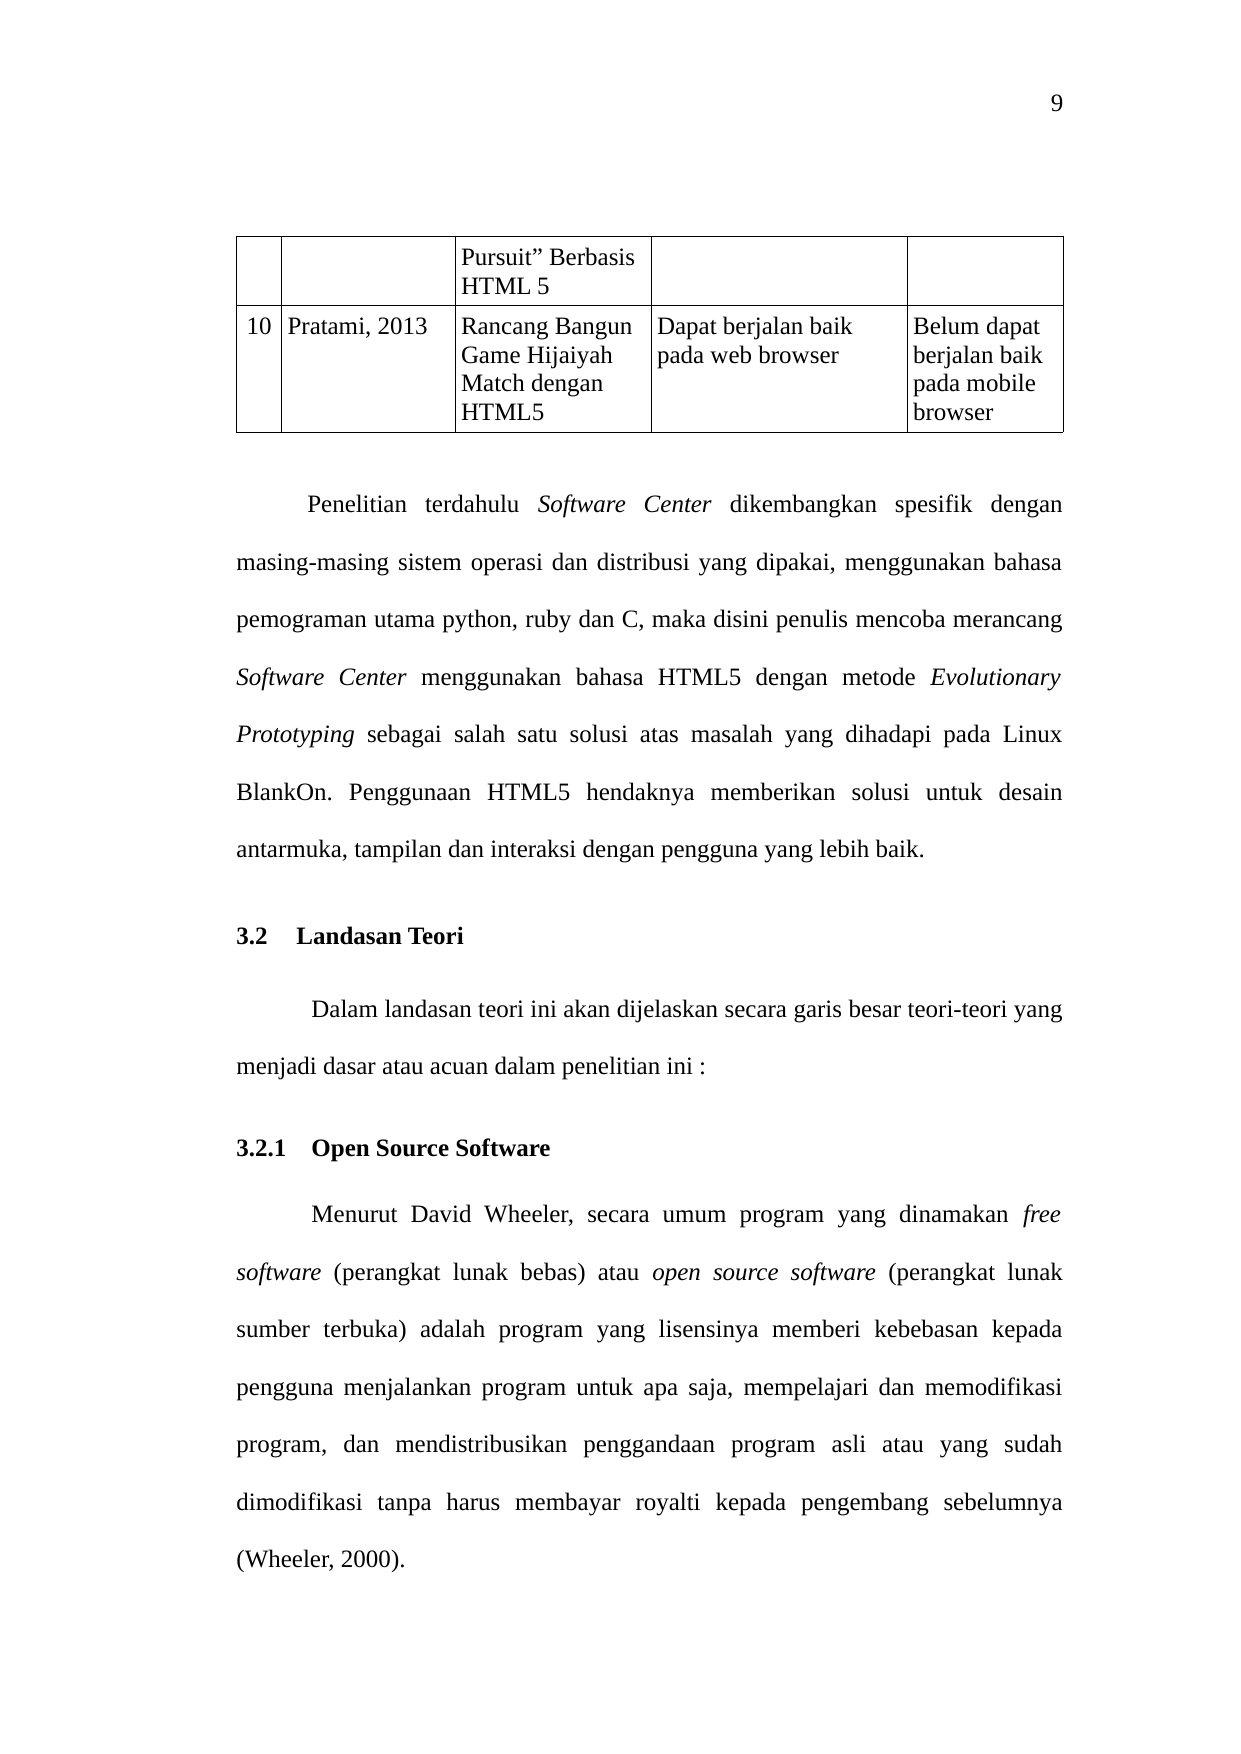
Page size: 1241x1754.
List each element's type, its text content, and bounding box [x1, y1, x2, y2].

table_cell Rancang Bangun Game Hijaiyah Match dengan HTML5 [456, 306, 651, 432]
table_cell Belum dapat berjalan baik pada mobile browser [908, 306, 1063, 432]
table_cell Dapat berjalan baik pada web browser [652, 306, 907, 432]
subtitle Landasan Teori [236, 921, 1063, 950]
table_cell Pursuit” Berbasis HTML 5 [456, 237, 651, 305]
text Menurut David Wheeler, secara umum program yang dinamakan free software (perangkat lunak bebas) atau open source software (perangkat lunak sumber terbuka) adalah program yang lisensinya memberi kebebasan kepada pengguna menjalankan program untuk apa saja, mempelajari dan memodifikasi program, dan mendistribusikan penggandaan program asli atau yang sudah dimodifikasi tanpa harus membayar royalti kepada pengembang sebelumnya (Wheeler, 2000). [236, 1199, 1063, 1573]
table_cell Pratami, 2013 [282, 306, 455, 432]
text Dalam landasan teori ini akan dijelaskan secara garis besar teori-teori yang menjadi dasar atau acuan dalam penelitian ini : [236, 994, 1063, 1080]
table_cell [237, 237, 281, 305]
text Penelitian terdahulu Software Center dikembangkan spesifik dengan masing-masing sistem operasi dan distribusi yang dipakai, menggunakan bahasa pemograman utama python, ruby dan C, maka disini penulis mencoba merancang Software Center menggunakan bahasa HTML5 dengan metode Evolutionary Prototyping sebagai salah satu solusi atas masalah yang dihadapi pada Linux BlankOn. Penggunaan HTML5 hendaknya memberikan solusi untuk desain antarmuka, tampilan dan interaksi dengan pengguna yang lebih baik. [236, 489, 1063, 863]
table_cell [908, 237, 1063, 305]
table_cell [652, 237, 907, 305]
table_cell 10 [237, 306, 281, 432]
table_cell [282, 237, 455, 305]
subtitle Open Source Software [236, 1133, 1063, 1161]
